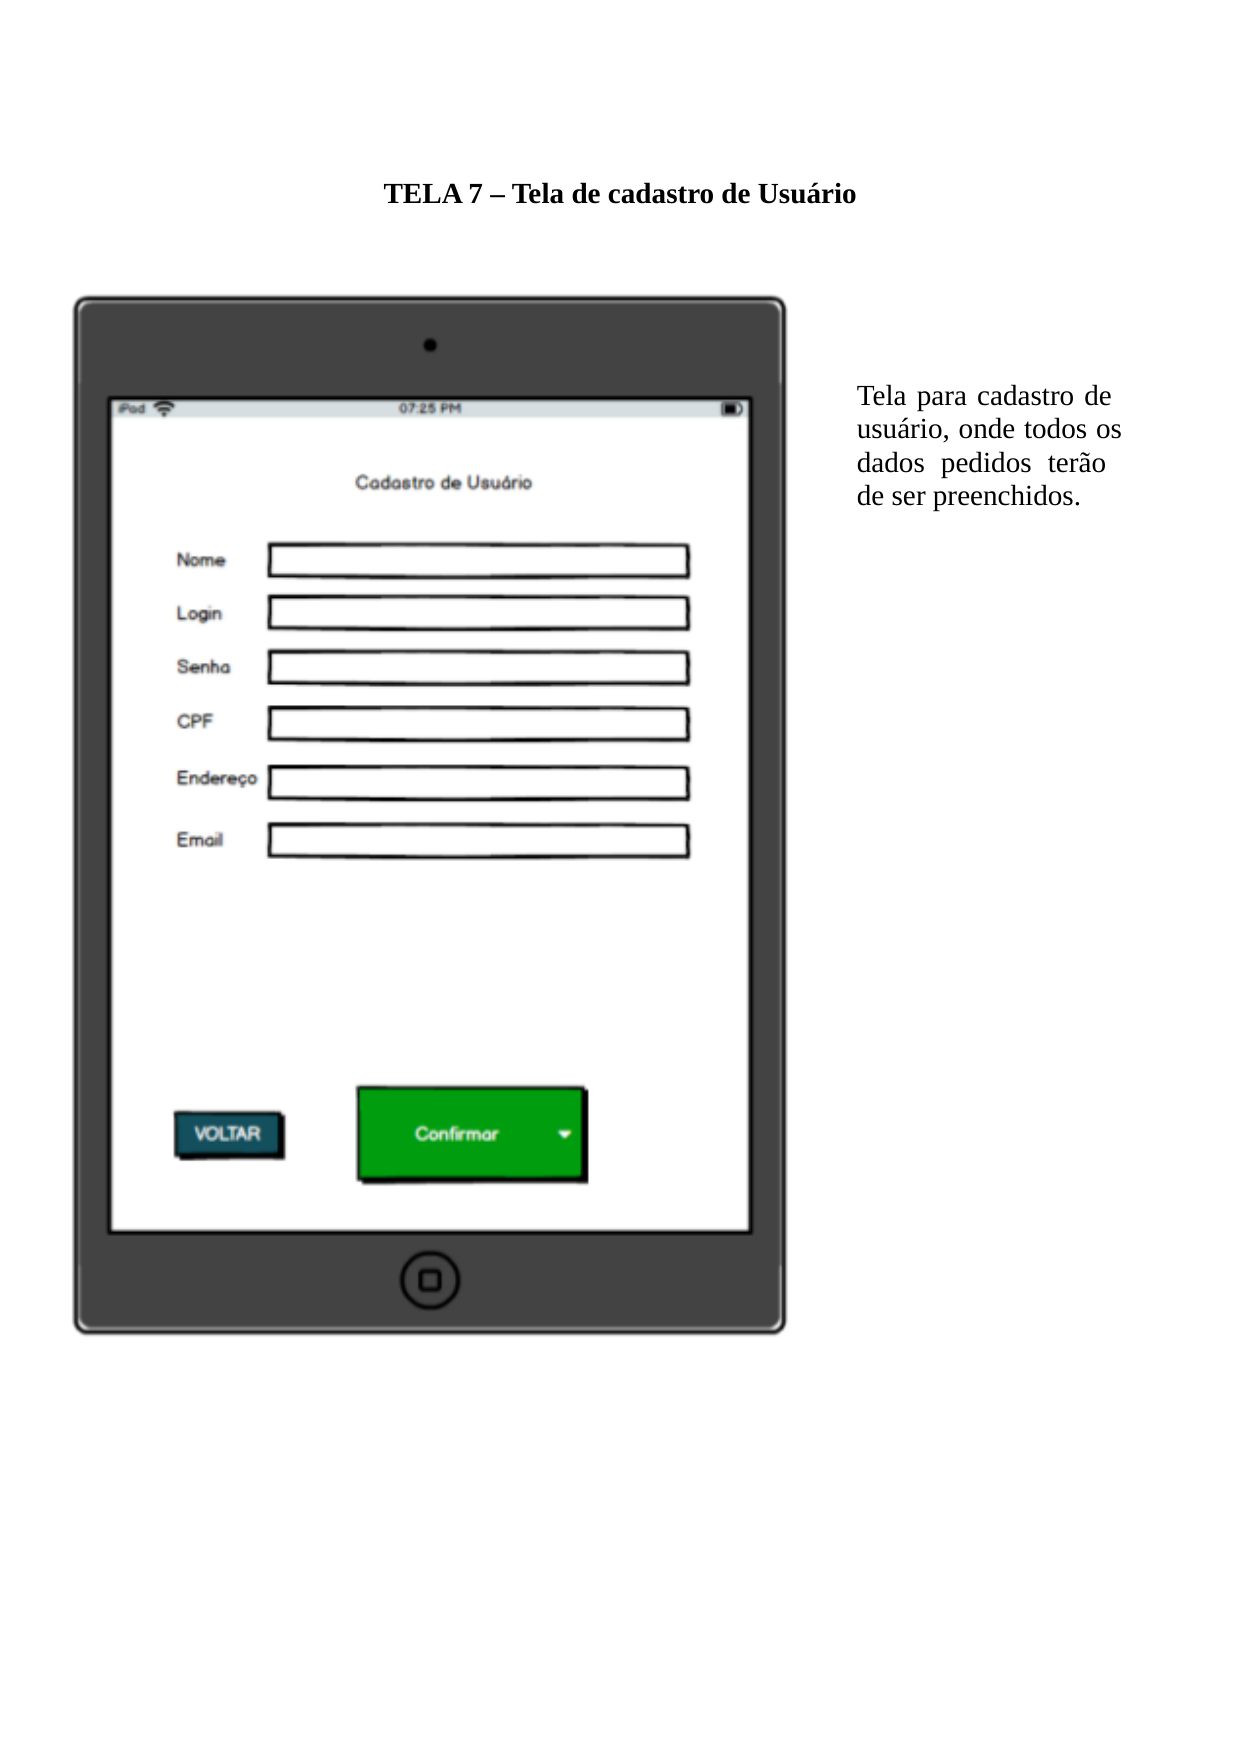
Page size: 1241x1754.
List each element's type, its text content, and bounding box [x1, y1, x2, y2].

picture [61, 291, 794, 1339]
text TELA 7 – Tela de cadastro de Usuário [118, 176, 1122, 210]
text Tela para cadastro de usuário, onde todos os dados pedidos terão de ser preenchidos. [794, 378, 1122, 512]
